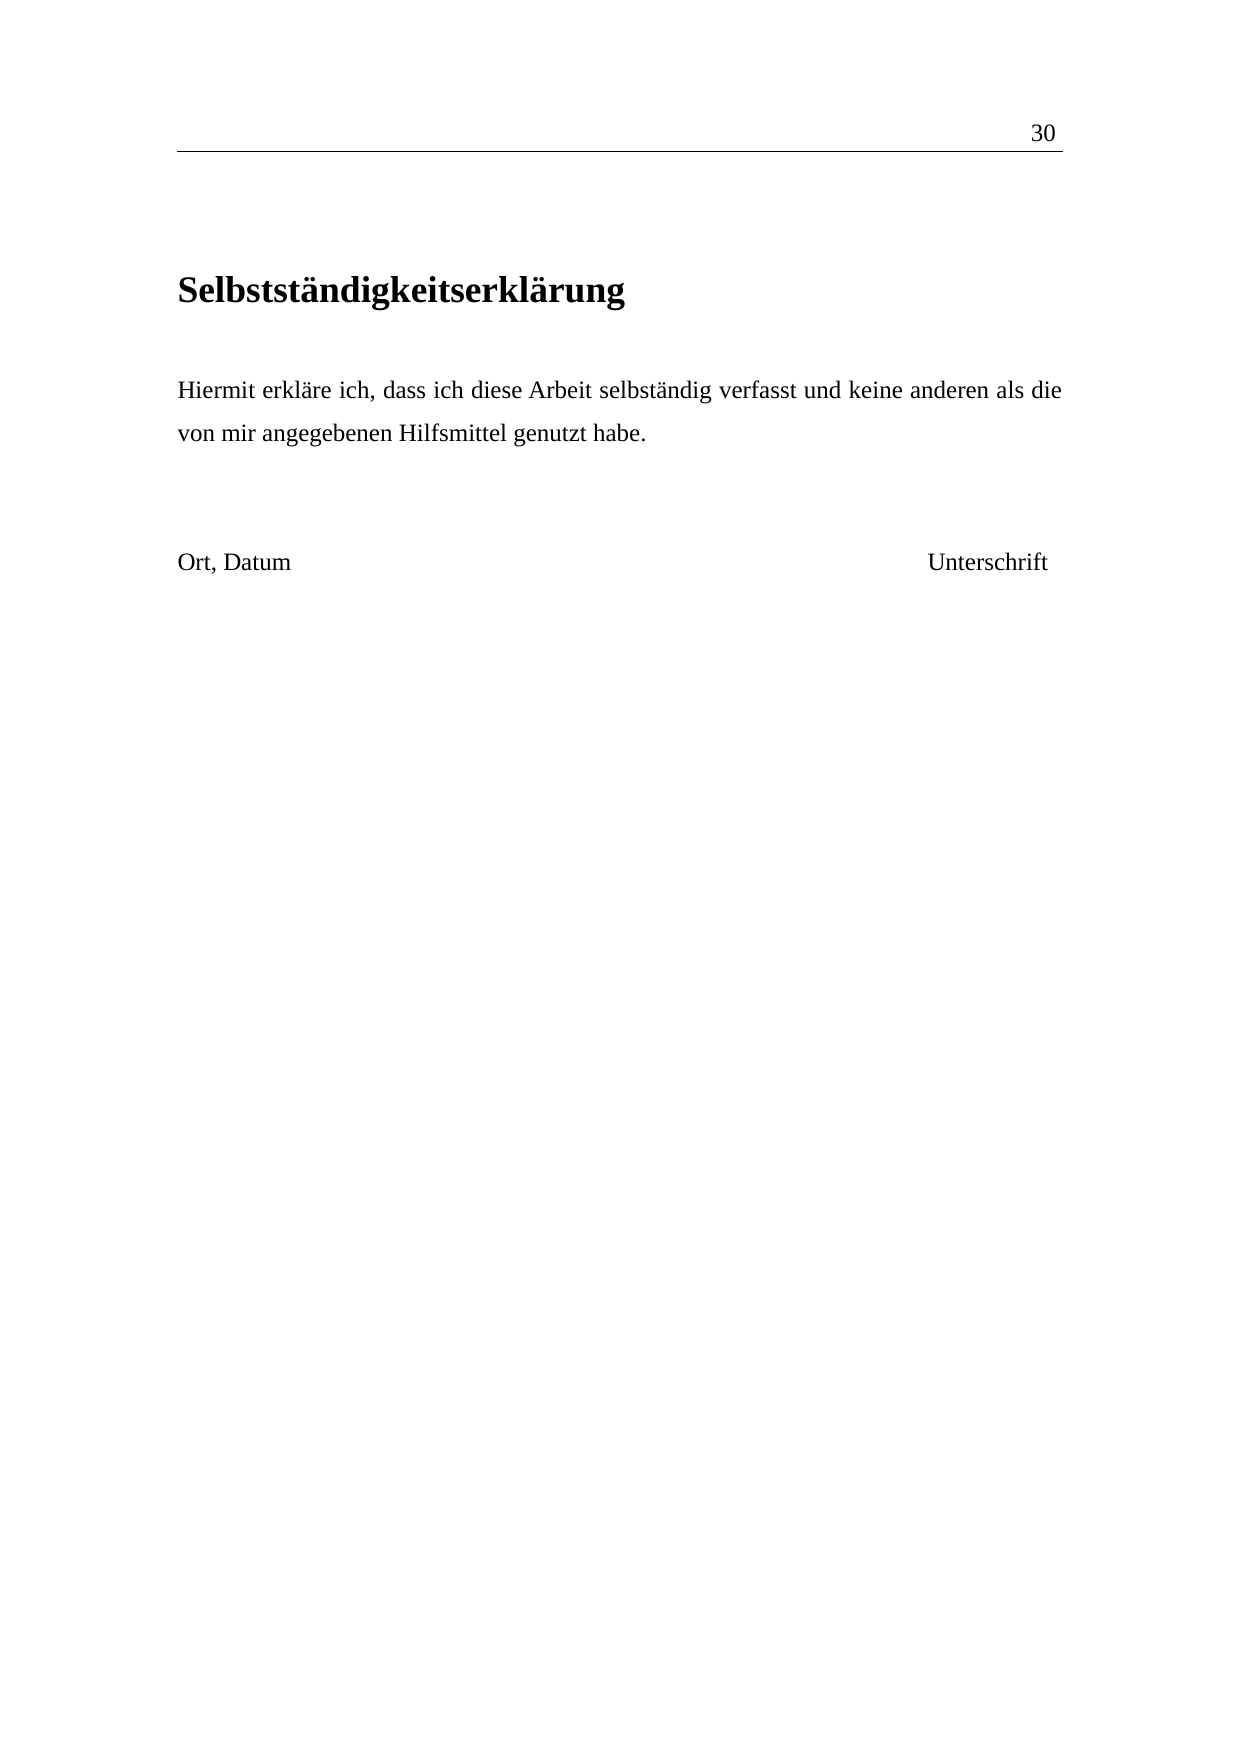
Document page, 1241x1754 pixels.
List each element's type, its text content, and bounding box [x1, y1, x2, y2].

text Ort, Datum Unterschrift [177, 547, 1063, 576]
text Hiermit erkläre ich, dass ich diese Arbeit selbständig verfasst und keine anderen als die von mir angegebenen Hilfsmittel genutzt habe. [177, 375, 1063, 447]
text Selbstständigkeitserklärung [177, 267, 1063, 310]
